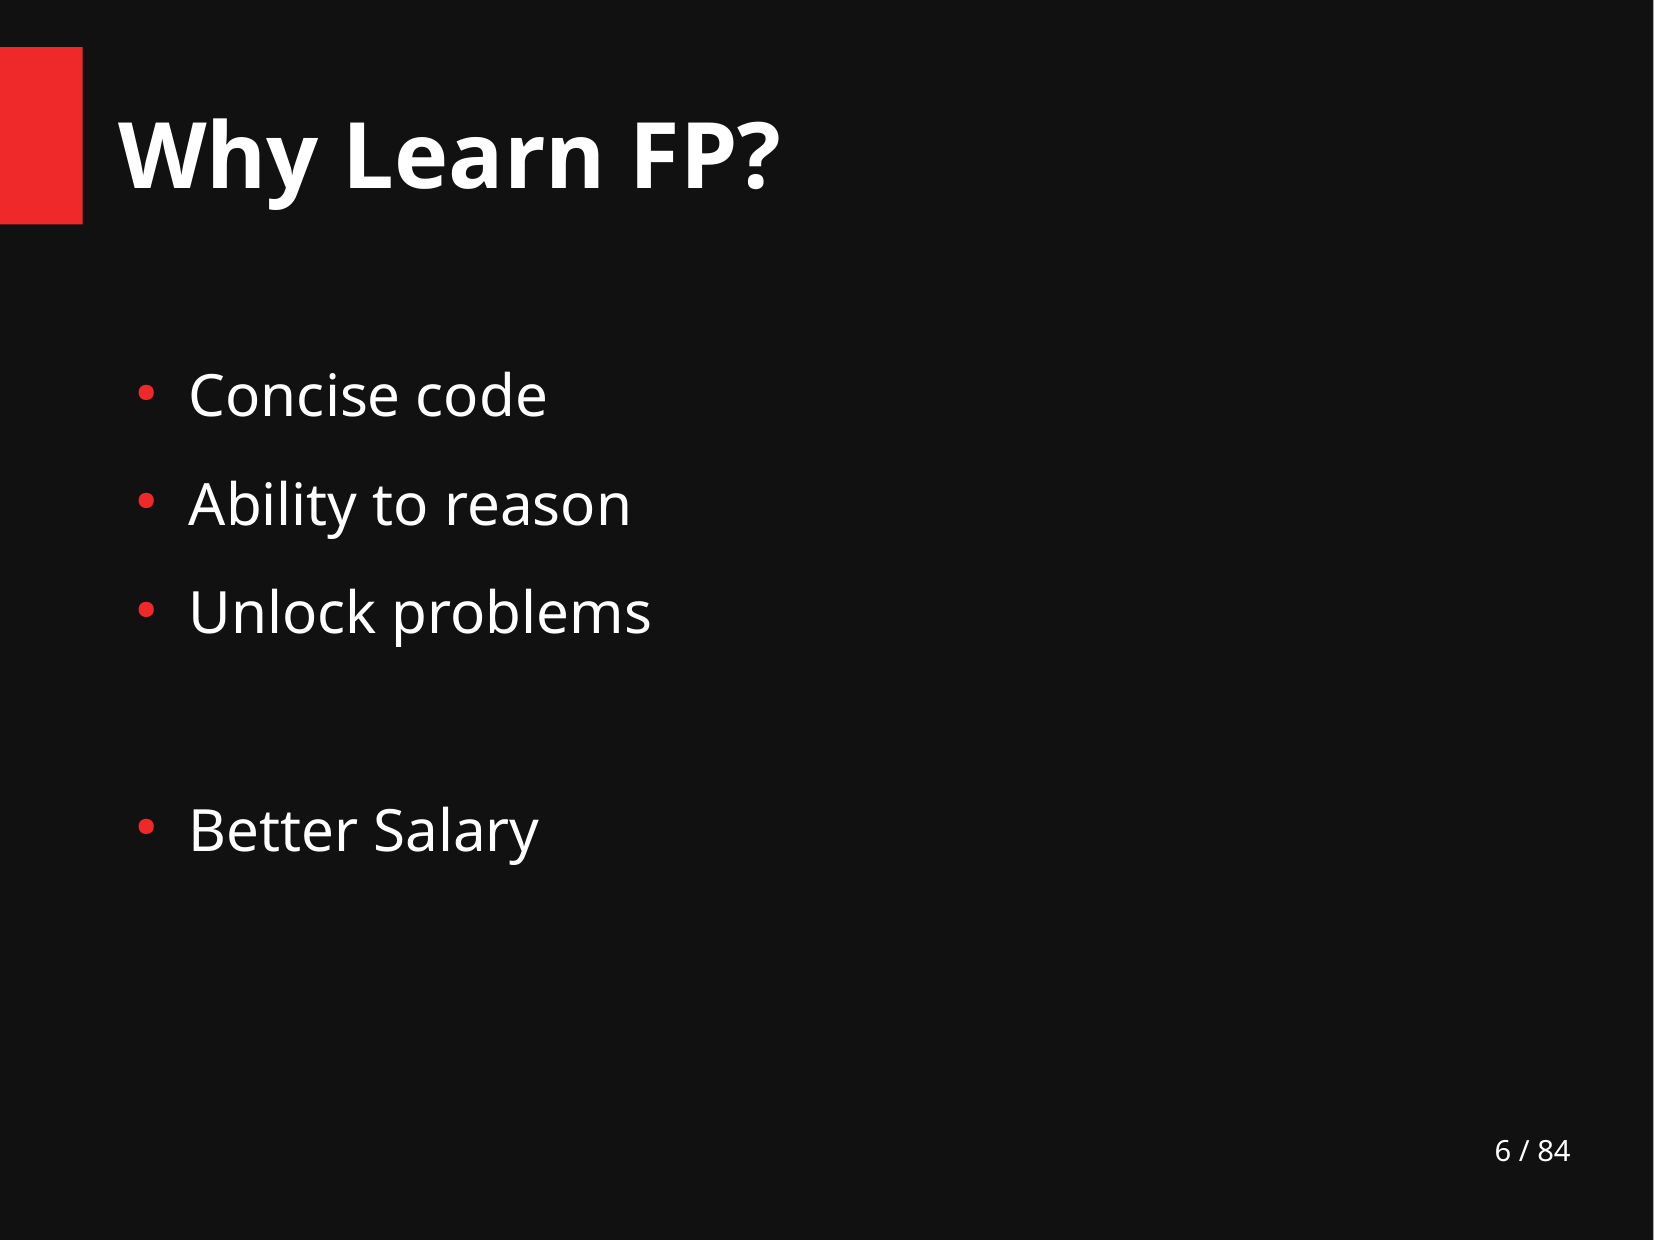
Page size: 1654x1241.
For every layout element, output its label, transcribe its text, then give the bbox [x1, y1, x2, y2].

list Concise code Ability to reason Unlock problems Better Salary [118, 354, 1536, 1074]
title Why Learn FP? [118, 49, 1571, 257]
